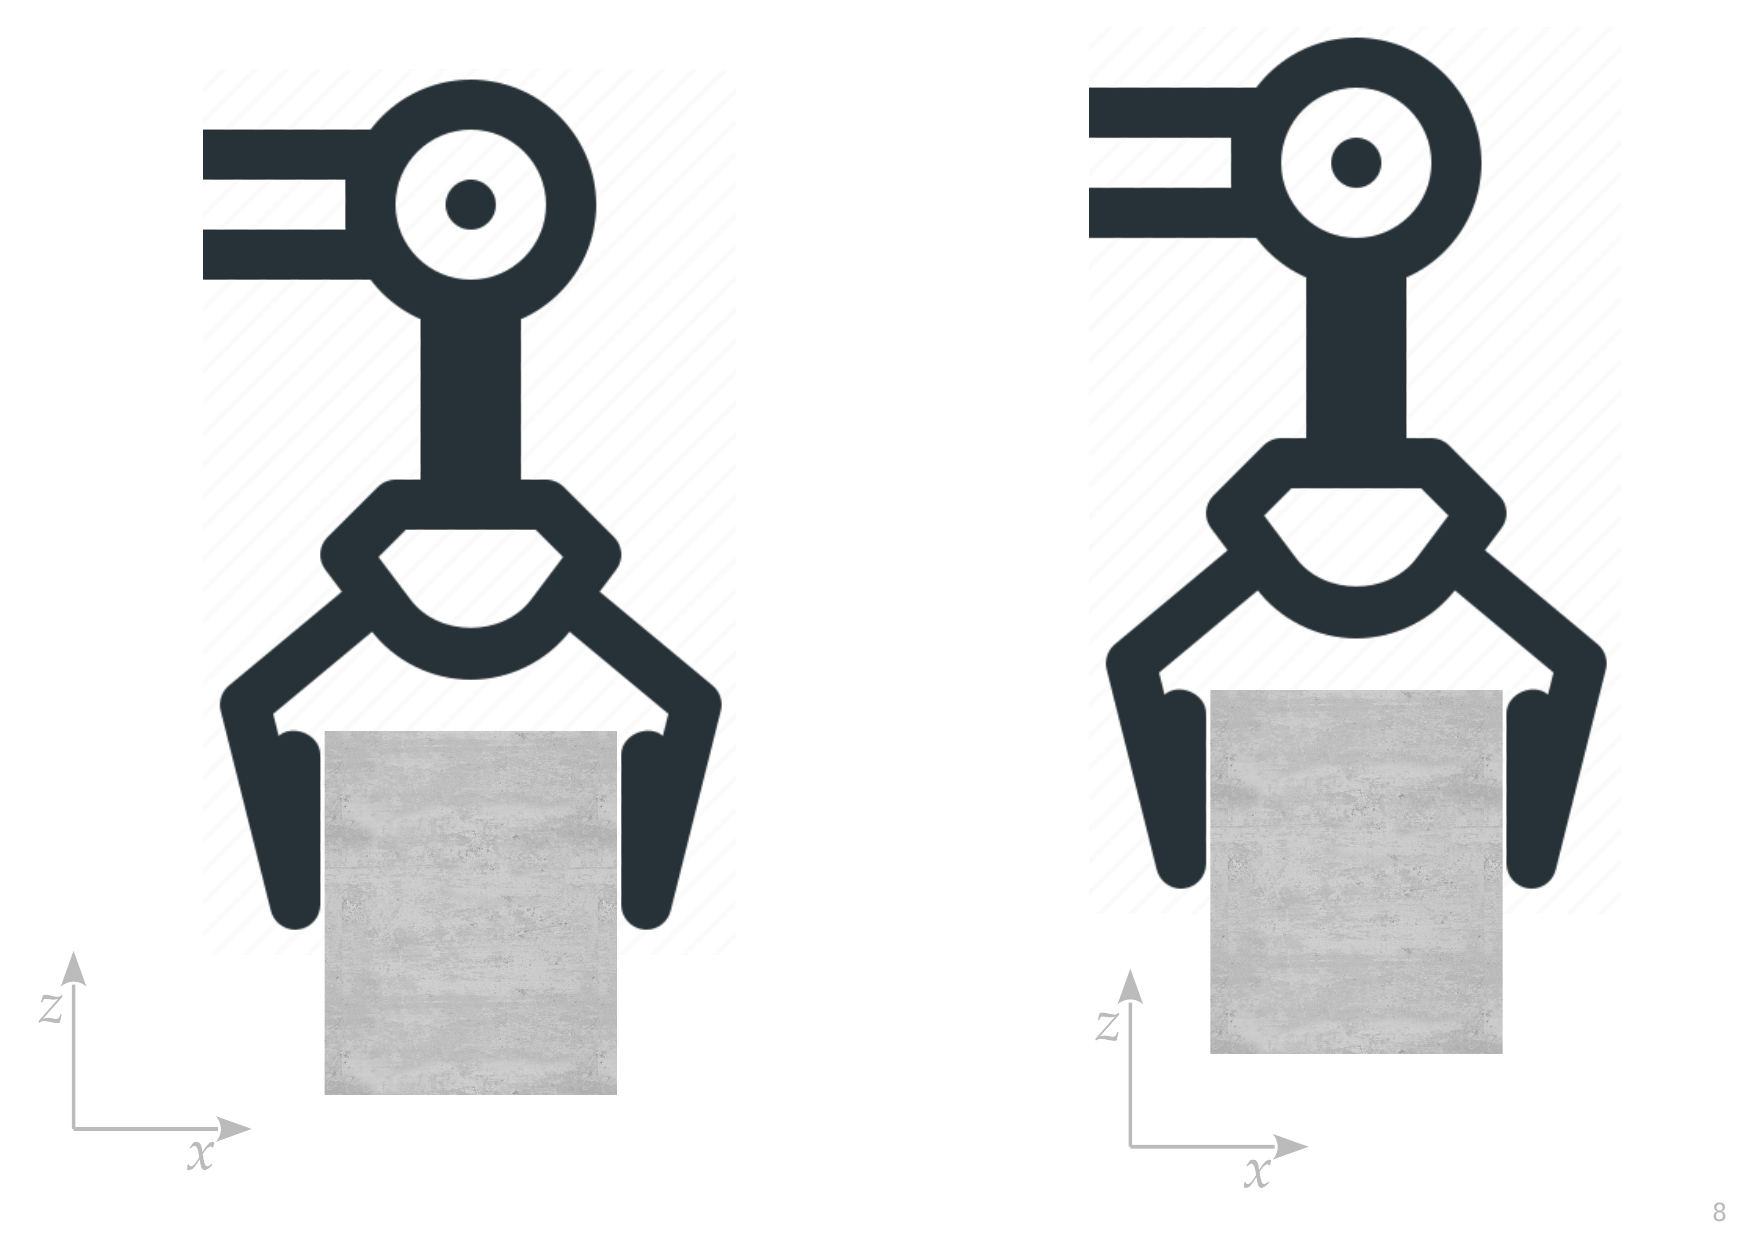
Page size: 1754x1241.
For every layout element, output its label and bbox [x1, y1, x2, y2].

picture [203, 69, 736, 955]
text_box [38, 994, 63, 1024]
picture [1089, 27, 1621, 914]
text_box [216, 1116, 252, 1142]
text_box [71, 984, 218, 1131]
text_box [1095, 1012, 1120, 1041]
text_box [324, 731, 617, 1095]
text_box [60, 950, 87, 987]
text_box [1210, 690, 1503, 1054]
text_box [1243, 1134, 1309, 1188]
text_box [1117, 968, 1144, 1005]
text_box [1128, 1002, 1275, 1149]
text_box [186, 1141, 215, 1171]
